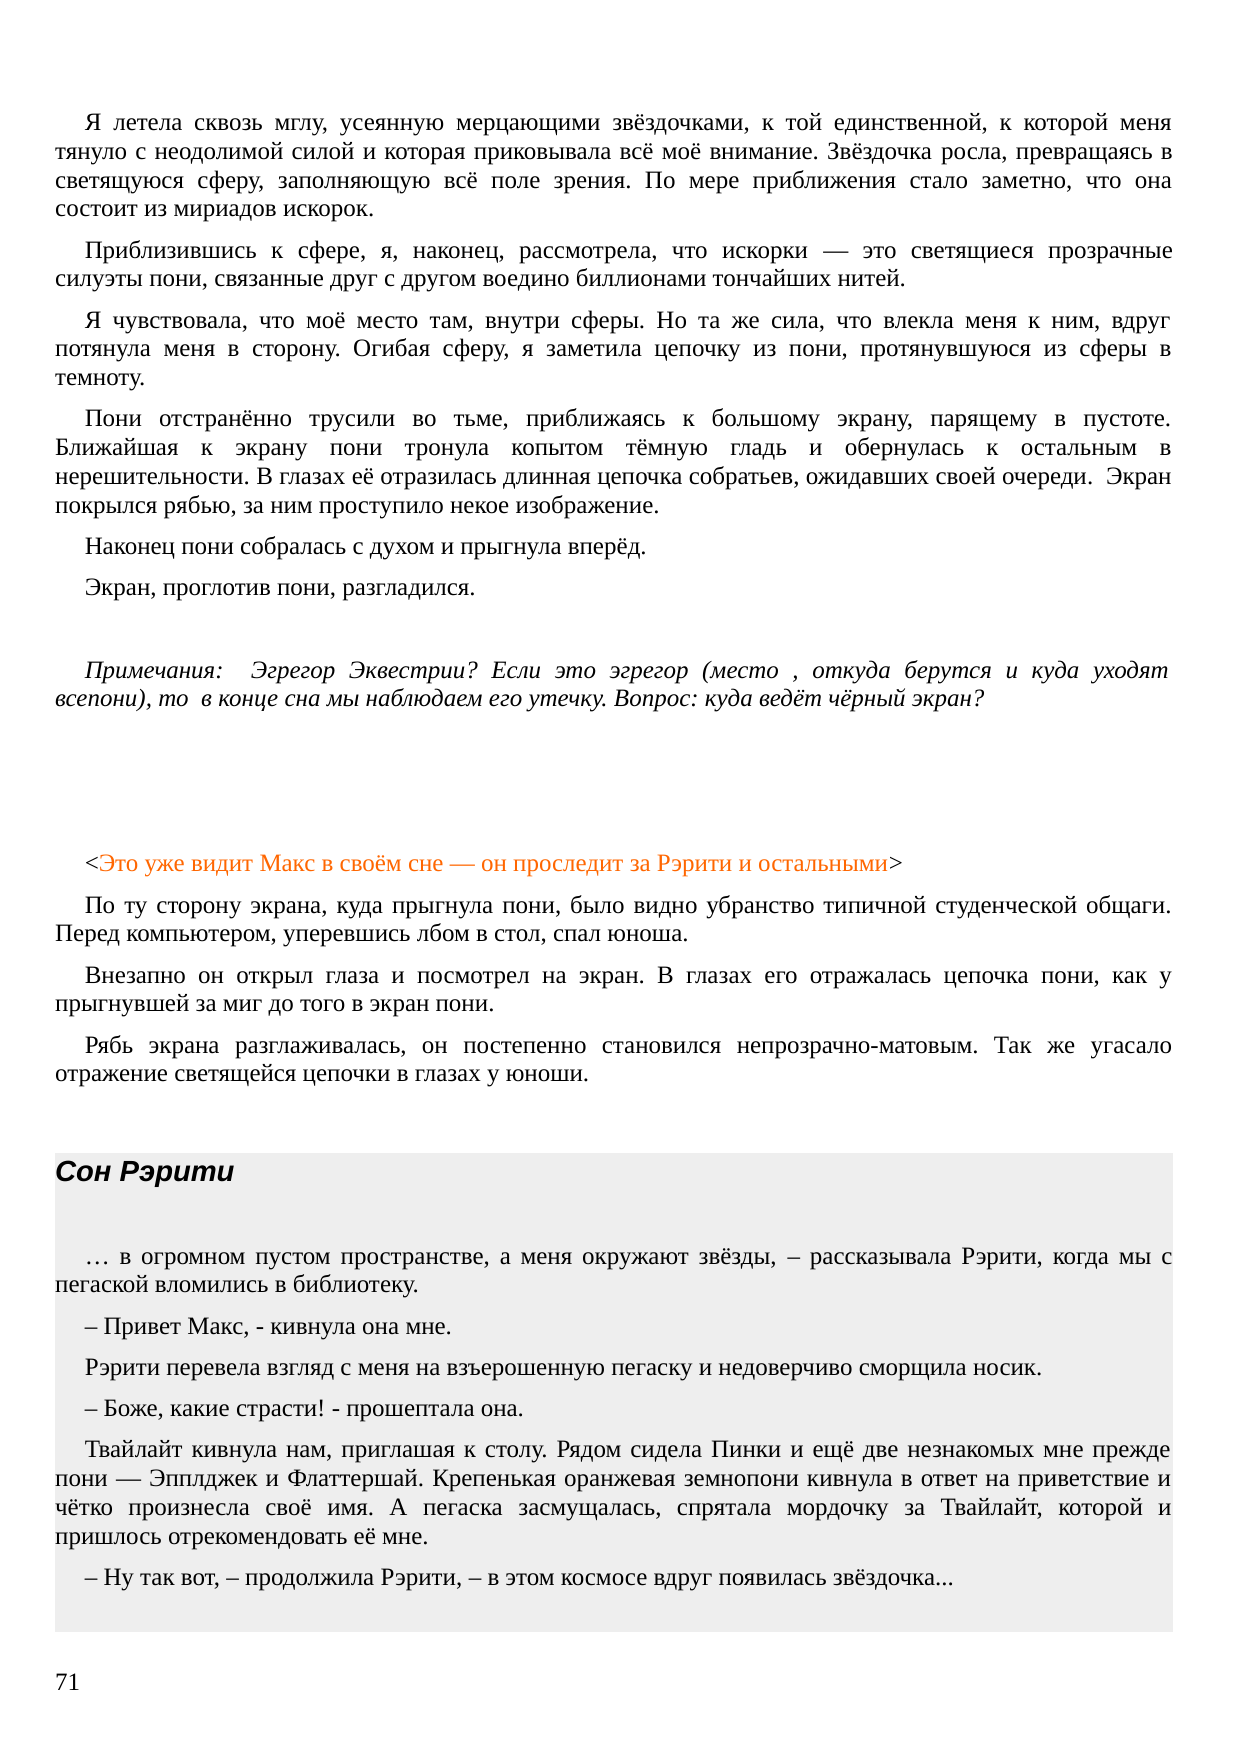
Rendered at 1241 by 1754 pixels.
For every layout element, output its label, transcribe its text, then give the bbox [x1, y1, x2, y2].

text … в огромном пустом пространстве, а меня окружают звёзды, – рассказывала Рэрити, когда мы с пегаской вломились в библиотеку. [55, 1241, 1173, 1298]
text Рябь экрана разглаживалась, он постепенно становился непрозрачно-матовым. Так же угасало отражение светящейся цепочки в глазах у юноши. [55, 1030, 1173, 1087]
text Я чувствовала, что моё место там, внутри сферы. Но та же сила, что влекла меня к ним, вдруг потянула меня в сторону. Огибая сферу, я заметила цепочку из пони, протянувшуюся из сферы в темноту. [55, 305, 1173, 391]
text Примечания: Эгрегор Эквестрии? Если это эгрегор (место , откуда берутся и куда уходят всепони), то в конце сна мы наблюдаем его утечку. Вопрос: куда ведёт чёрный экран? [55, 655, 1173, 712]
text Рэрити перевела взгляд с меня на взъерошенную пегаску и недоверчиво сморщила носик. [55, 1352, 1173, 1381]
text – Ну так вот, – продолжила Рэрити, – в этом космосе вдруг появилась звёздочка... [55, 1562, 1173, 1591]
text Твайлайт кивнула нам, приглашая к столу. Рядом сидела Пинки и ещё две незнакомых мне прежде пони — Эпплджек и Флаттершай. Крепенькая оранжевая земнопони кивнула в ответ на приветствие и чётко произнесла своё имя. А пегаска засмущалась, спрятала мордочку за Твайлайт, которой и пришлось отрекомендовать её мне. [55, 1434, 1173, 1549]
text Внезапно он открыл глаза и посмотрел на экран. В глазах его отражалась цепочка пони, как у прыгнувшей за миг до того в экран пони. [55, 960, 1173, 1017]
text – Привет Макс, - кивнула она мне. [55, 1311, 1173, 1339]
text Приблизившись к сфере, я, наконец, рассмотрела, что искорки — это светящиеся прозрачные силуэты пони, связанные друг с другом воедино биллионами тончайших нитей. [55, 235, 1173, 292]
text Наконец пони собралась с духом и прыгнула вперёд. [55, 531, 1173, 560]
subtitle Сон Рэрити [55, 1153, 1173, 1187]
text Пони отстранённо трусили во тьме, приближаясь к большому экрану, парящему в пустоте. Ближайшая к экрану пони тронула копытом тёмную гладь и обернулась к остальным в нерешительности. В глазах её отразилась длинная цепочка собратьев, ожидавших своей очереди. Экран покрылся рябью, за ним проступило некое изображение. [55, 403, 1173, 518]
text – Боже, какие страсти! - прошептала она. [55, 1393, 1173, 1422]
text Экран, проглотив пони, разгладился. [55, 572, 1173, 601]
text <Это уже видит Макс в своём сне — он проследит за Рэрити и остальными> [55, 848, 1173, 877]
text Я летела сквозь мглу, усеянную мерцающими звёздочками, к той единственной, к которой меня тянуло с неодолимой силой и которая приковывала всё моё внимание. Звёздочка росла, превращаясь в светящуюся сферу, заполняющую всё поле зрения. По мере приближения стало заметно, что она состоит из мириадов искорок. [55, 107, 1173, 222]
text По ту сторону экрана, куда прыгнула пони, было видно убранство типичной студенческой общаги. Перед компьютером, уперевшись лбом в стол, спал юноша. [55, 890, 1173, 947]
